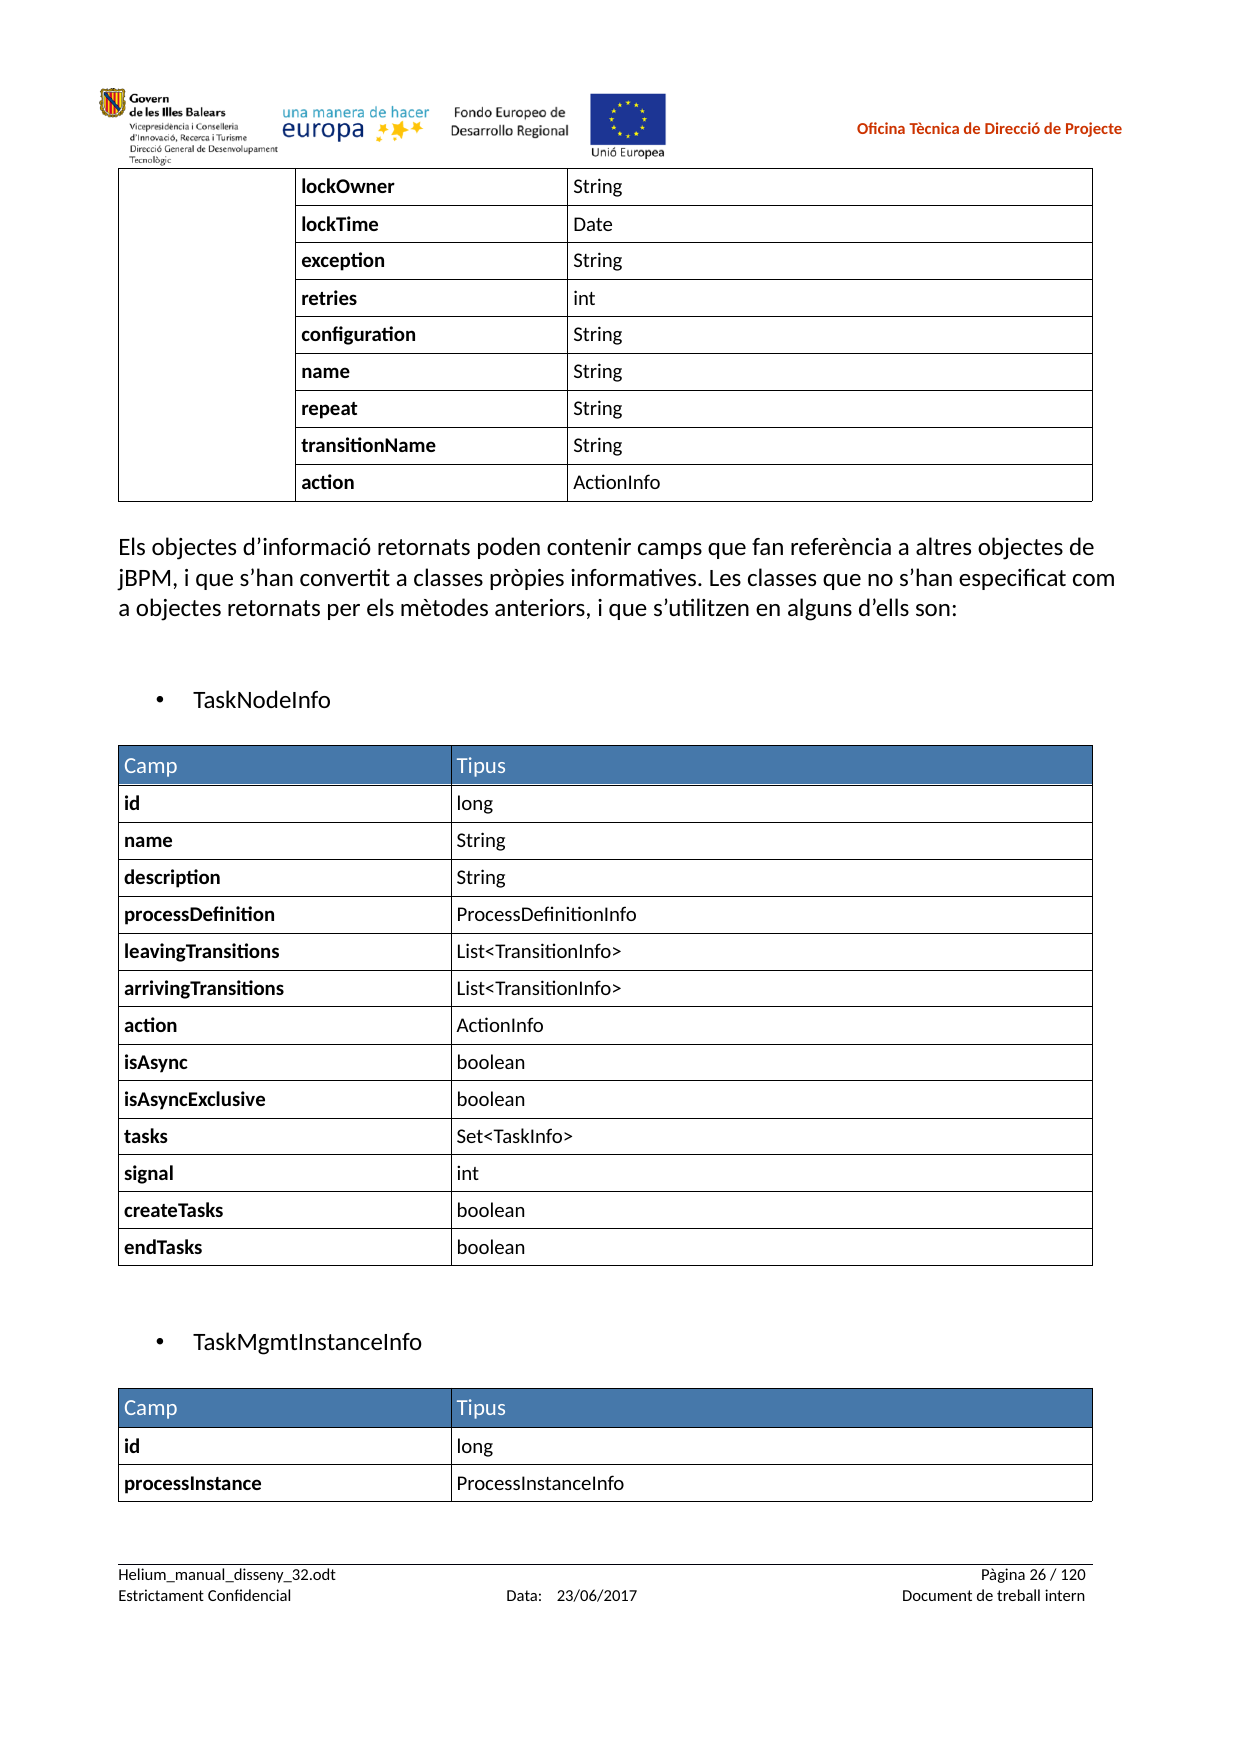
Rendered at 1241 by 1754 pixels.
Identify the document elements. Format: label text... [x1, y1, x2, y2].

table_cell boolean [452, 1229, 1092, 1265]
table_cell String [568, 317, 1092, 353]
table_cell String [568, 354, 1092, 390]
table_cell int [568, 280, 1092, 316]
table_cell String [568, 428, 1092, 464]
table_cell processInstance [119, 1465, 451, 1501]
table_header Camp [119, 746, 451, 784]
picture [99, 87, 668, 166]
table_cell String [568, 391, 1092, 427]
table_cell signal [119, 1155, 451, 1191]
table_cell Set<TaskInfo> [452, 1119, 1092, 1154]
list TaskMgmtInstanceInfo [156, 1326, 1122, 1357]
table_cell long [452, 1428, 1092, 1464]
table_cell action [119, 1007, 451, 1043]
table_cell id [119, 786, 451, 822]
table_cell retries [296, 280, 567, 316]
table_cell lockTime [296, 206, 567, 242]
table_cell id [119, 1428, 451, 1464]
table_cell lockOwner [296, 169, 567, 205]
table_cell processDefinition [119, 897, 451, 932]
table_cell transitionName [296, 428, 567, 464]
table_cell boolean [452, 1192, 1092, 1228]
table_cell ActionInfo [568, 465, 1092, 501]
table_cell exception [296, 243, 567, 279]
table_cell repeat [296, 391, 567, 427]
table_cell createTasks [119, 1192, 451, 1228]
table_header Camp [119, 1389, 451, 1427]
table_cell String [568, 169, 1092, 205]
table_cell arrivingTransitions [119, 971, 451, 1006]
text Els objectes d’informació retornats poden contenir camps que fan referència a altres objectes de jBPM, i que s’han convertit a classes pròpies informatives. Les classes que no s’han especificat com a objectes retornats per els mètodes anteriors, i que s’utilitzen en alguns d’ells son: [118, 531, 1122, 623]
table_cell name [119, 823, 451, 858]
table_cell boolean [452, 1081, 1092, 1117]
table_cell long [452, 786, 1092, 822]
table_cell isAsync [119, 1045, 451, 1080]
table_cell isAsyncExclusive [119, 1081, 451, 1117]
table_cell configuration [296, 317, 567, 353]
table_cell tasks [119, 1119, 451, 1154]
table_cell leavingTransitions [119, 934, 451, 969]
table_cell ActionInfo [452, 1007, 1092, 1043]
table_cell description [119, 860, 451, 896]
table_cell List<TransitionInfo> [452, 971, 1092, 1006]
table_header Tipus [452, 1389, 1092, 1427]
table_cell ProcessInstanceInfo [452, 1465, 1092, 1501]
table_cell Date [568, 206, 1092, 242]
table_cell String [568, 243, 1092, 279]
table_cell String [452, 860, 1092, 896]
table_header Tipus [452, 746, 1092, 784]
table_cell String [452, 823, 1092, 858]
table_cell int [452, 1155, 1092, 1191]
table_cell ProcessDefinitionInfo [452, 897, 1092, 932]
table_cell action [296, 465, 567, 501]
list TaskNodeInfo [156, 684, 1122, 714]
table_cell boolean [452, 1045, 1092, 1080]
table_cell List<TransitionInfo> [452, 934, 1092, 969]
table_cell [119, 169, 295, 501]
table_cell name [296, 354, 567, 390]
table_cell endTasks [119, 1229, 451, 1265]
